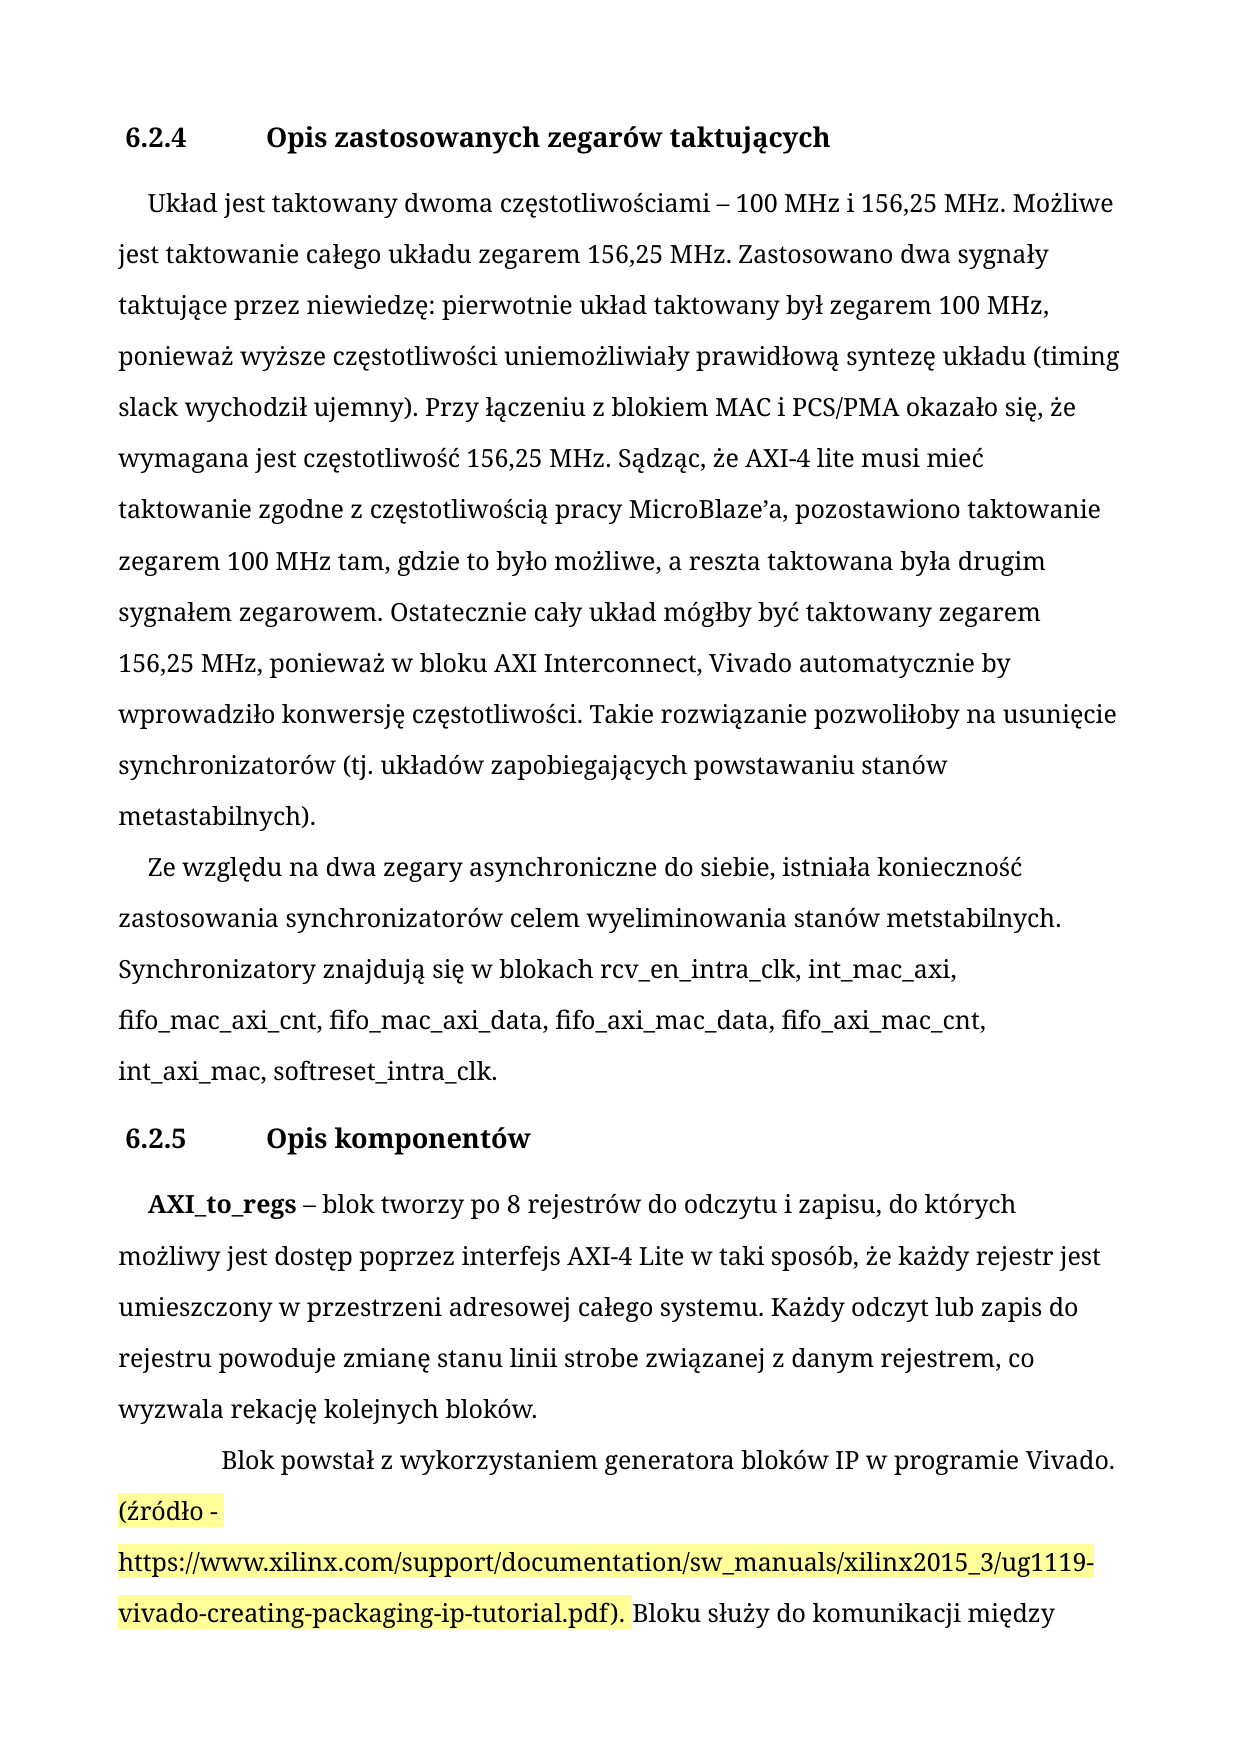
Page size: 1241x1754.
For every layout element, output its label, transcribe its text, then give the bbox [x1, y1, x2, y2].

text Ze względu na dwa zegary asynchroniczne do siebie, istniała konieczność zastosowania synchronizatorów celem wyeliminowania stanów metstabilnych. Synchronizatory znajdują się w blokach rcv_en_intra_clk, int_mac_axi, fifo_mac_axi_cnt, fifo_mac_axi_data, fifo_axi_mac_data, fifo_axi_mac_cnt, int_axi_mac, softreset_intra_clk. [118, 849, 1122, 1088]
text AXI_to_regs – blok tworzy po 8 rejestrów do odczytu i zapisu, do których możliwy jest dostęp poprzez interfejs AXI-4 Lite w taki sposób, że każdy rejestr jest umieszczony w przestrzeni adresowej całego systemu. Każdy odczyt lub zapis do rejestru powoduje zmianę stanu linii strobe związanej z danym rejestrem, co wyzwala rekację kolejnych bloków. [118, 1187, 1122, 1425]
subtitle Opis zastosowanych zegarów taktujących [118, 118, 1122, 155]
text Układ jest taktowany dwoma częstotliwościami – 100 MHz i 156,25 MHz. Możliwe jest taktowanie całego układu zegarem 156,25 MHz. Zastosowano dwa sygnały taktujące przez niewiedzę: pierwotnie układ taktowany był zegarem 100 MHz, ponieważ wyższe częstotliwości uniemożliwiały prawidłową syntezę układu (timing slack wychodził ujemny). Przy łączeniu z blokiem MAC i PCS/PMA okazało się, że wymagana jest częstotliwość 156,25 MHz. Sądząc, że AXI-4 lite musi mieć taktowanie zgodne z częstotliwością pracy MicroBlaze’a, pozostawiono taktowanie zegarem 100 MHz tam, gdzie to było możliwe, a reszta taktowana była drugim sygnałem zegarowem. Ostatecznie cały układ mógłby być taktowany zegarem 156,25 MHz, ponieważ w bloku AXI Interconnect, Vivado automatycznie by wprowadziło konwersję częstotliwości. Takie rozwiązanie pozwoliłoby na usunięcie synchronizatorów (tj. układów zapobiegających powstawaniu stanów metastabilnych). [118, 186, 1122, 832]
subtitle Opis komponentów [118, 1119, 1122, 1156]
text Blok powstał z wykorzystaniem generatora bloków IP w programie Vivado. (źródło - https://www.xilinx.com/support/documentation/sw_manuals/xilinx2015_3/ug1119-vivado-creating-packaging-ip-tutorial.pdf). Bloku służy do komunikacji między [118, 1442, 1122, 1629]
